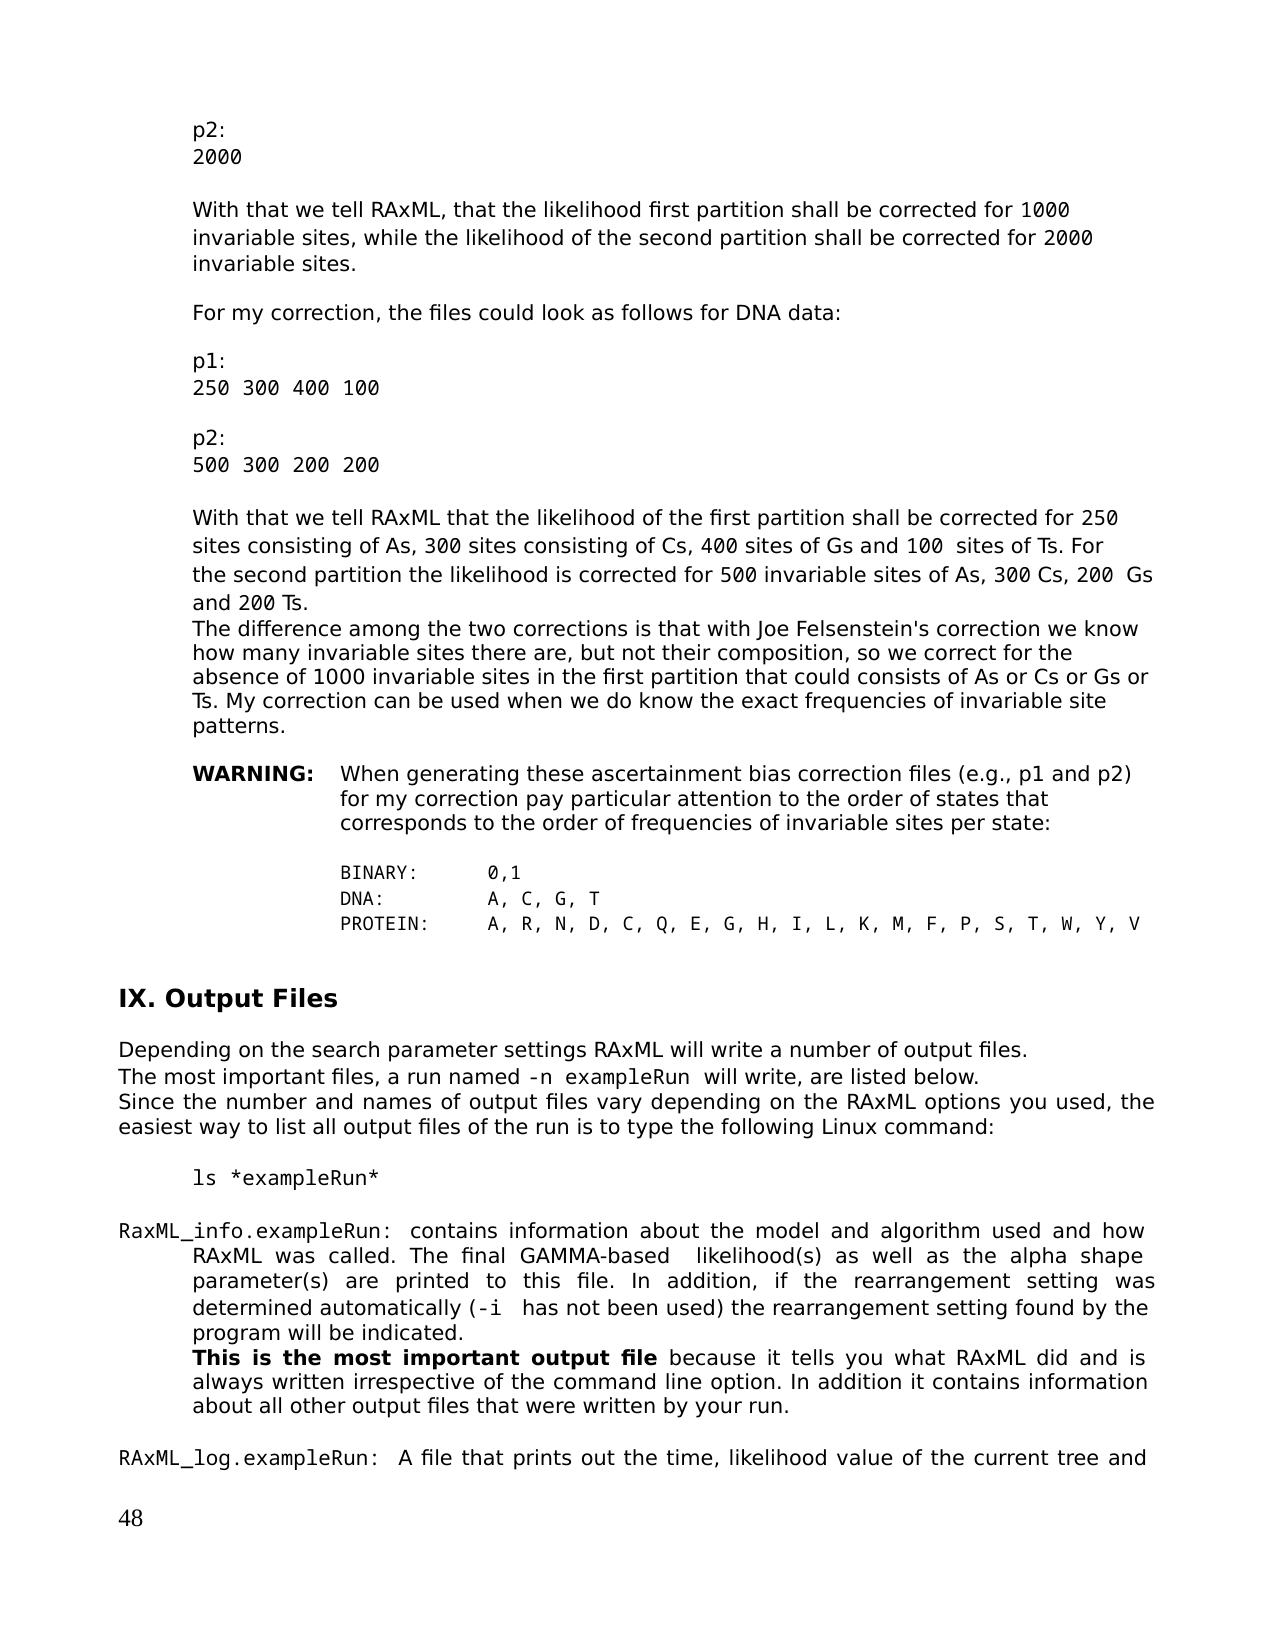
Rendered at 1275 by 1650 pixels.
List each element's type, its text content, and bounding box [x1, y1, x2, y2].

text The difference among the two corrections is that with Joe Felsenstein's correction we know how many invariable sites there are, but not their composition, so we correct for the absence of 1000 invariable sites in the first partition that could consists of As or Cs or Gs or Ts. My correction can be used when we do know the exact frequencies of invariable site patterns. [118, 617, 1157, 738]
text This is the most important output file because it tells you what RAxML did and is always written irrespective of the command line option. In addition it contains information about all other output files that were written by your run. [118, 1346, 1157, 1418]
text p2: [118, 118, 1157, 142]
text IX. Output Files [118, 984, 1157, 1014]
text WARNING: When generating these ascertainment bias correction files (e.g., p1 and p2) for my correction pay particular attention to the order of states that corresponds to the order of frequencies of invariable sites per state: [118, 762, 1157, 835]
text BINARY: 0,1 [118, 859, 1157, 885]
text The most important files, a run named -n exampleRun will write, are listed below. [118, 1062, 1157, 1090]
text p1: [118, 349, 1157, 373]
text 2000 [118, 142, 1157, 171]
text With that we tell RAxML, that the likelihood first partition shall be corrected for 1000 invariable sites, while the likelihood of the second partition shall be corrected for 2000 invariable sites. [118, 195, 1157, 276]
text Depending on the search parameter settings RAxML will write a number of output files. [118, 1038, 1157, 1062]
text ls *exampleRun* [118, 1163, 1157, 1192]
text Since the number and names of output files vary depending on the RAxML options you used, the easiest way to list all output files of the run is to type the following Linux command: [118, 1090, 1157, 1139]
text For my correction, the files could look as follows for DNA data: [118, 301, 1157, 325]
text With that we tell RAxML that the likelihood of the first partition shall be corrected for 250 sites consisting of As, 300 sites consisting of Cs, 400 sites of Gs and 100 sites of Ts. For the second partition the likelihood is corrected for 500 invariable sites of As, 300 Cs, 200 Gs and 200 Ts. [118, 503, 1157, 617]
text RaxML_info.exampleRun: contains information about the model and algorithm used and how RAxML was called. The final GAMMA-based likelihood(s) as well as the alpha shape parameter(s) are printed to this file. In addition, if the rearrangement setting was determined automatically (-i has not been used) the rearrangement setting found by the program will be indicated. [118, 1216, 1157, 1346]
text 500 300 200 200 [118, 450, 1157, 479]
text DNA: A, C, G, T [118, 885, 1157, 911]
text PROTEIN: A, R, N, D, C, Q, E, G, H, I, L, K, M, F, P, S, T, W, Y, V [118, 911, 1157, 936]
text p2: [118, 426, 1157, 450]
text RAxML_log.exampleRun: A file that prints out the time, likelihood value of the current tree and [118, 1443, 1157, 1471]
text 250 300 400 100 [118, 373, 1157, 402]
